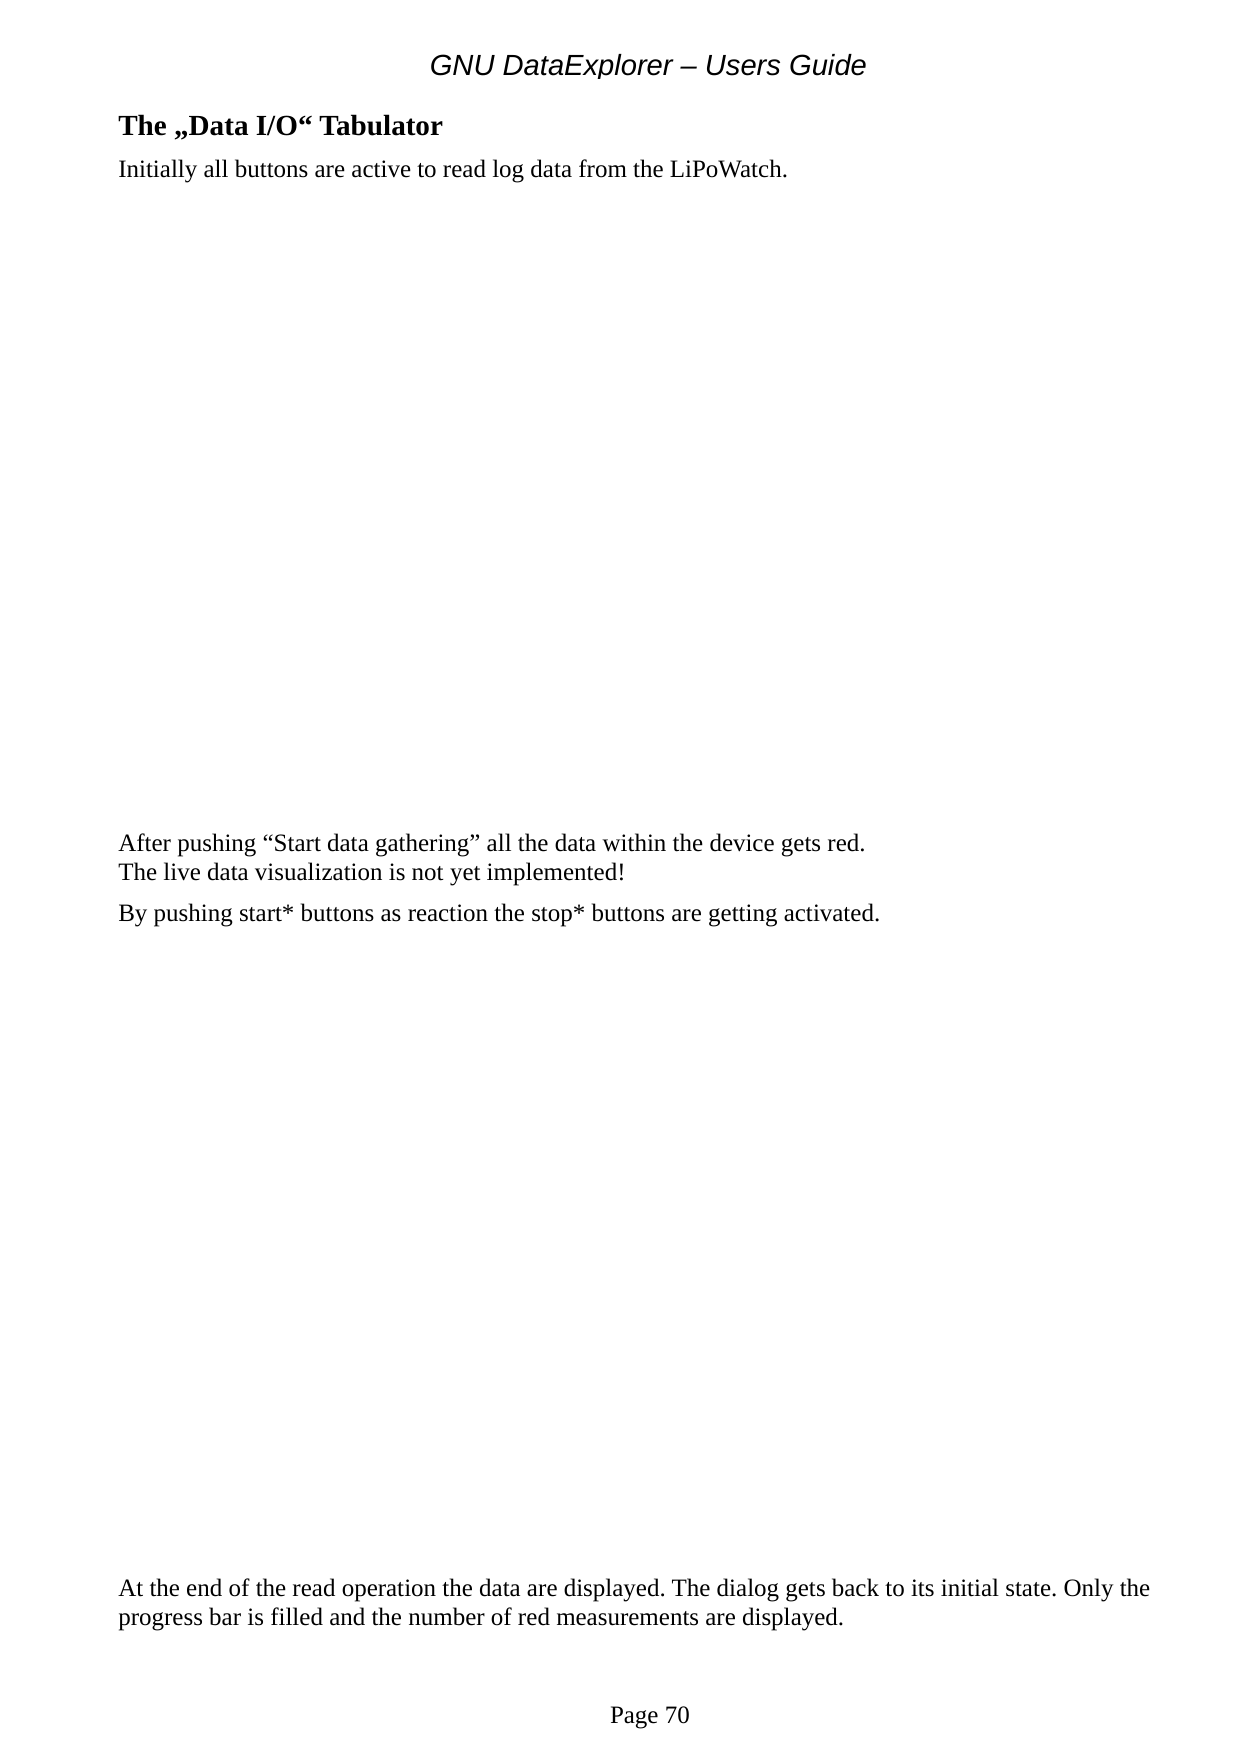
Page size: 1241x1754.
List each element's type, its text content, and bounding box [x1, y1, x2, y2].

text Initially all buttons are active to read log data from the LiPoWatch. [118, 154, 1181, 183]
text After pushing “Start data gathering” all the data within the device gets red. The live data visualization is not yet implemented! [118, 828, 1181, 886]
subtitle The „Data I/O“ Tabulator [118, 108, 1181, 141]
text At the end of the read operation the data are displayed. The dialog gets back to its initial state. Only the progress bar is filled and the number of red measurements are displayed. [118, 1573, 1181, 1630]
text By pushing start* buttons as reaction the stop* buttons are getting activated. [118, 898, 1181, 927]
